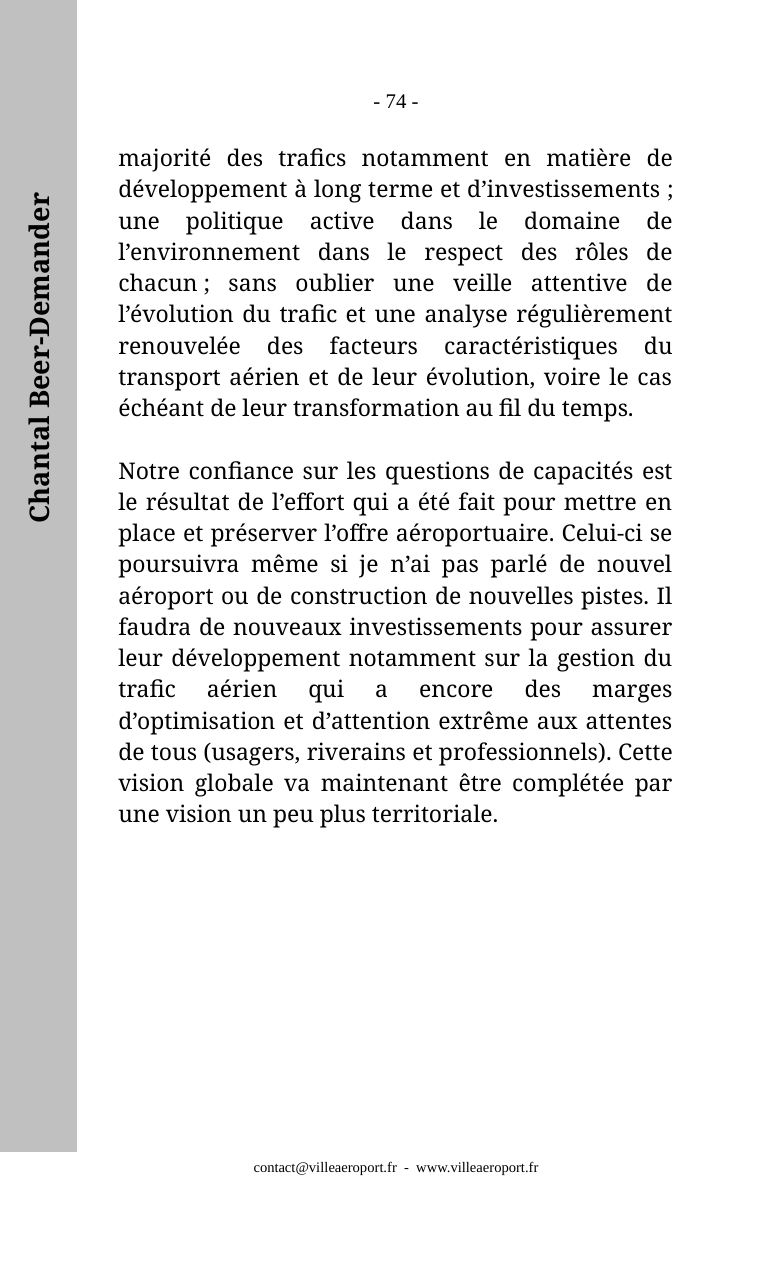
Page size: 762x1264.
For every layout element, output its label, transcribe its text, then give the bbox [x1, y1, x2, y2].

text Chantal Beer-Demander [0, 187, 77, 523]
text Notre confiance sur les questions de capacités est le résultat de l’effort qui a été fait pour mettre en place et préserver l’offre aéroportuaire. Celui-ci se poursuivra même si je n’ai pas parlé de nouvel aéroport ou de construction de nouvelles pistes. Il faudra de nouveaux investissements pour assurer leur développement notamment sur la gestion du trafic aérien qui a encore des marges d’optimisation et d’attention extrême aux attentes de tous (usagers, riverains et professionnels). Cette vision globale va maintenant être complétée par une vision un peu plus territoriale. [118, 454, 673, 829]
text majorité des trafics notamment en matière de développement à long terme et d’investissements ; une politique active dans le domaine de l’environnement dans le respect des rôles de chacun ; sans oublier une veille attentive de l’évolution du trafic et une analyse régulièrement renouvelée des facteurs caractéristiques du transport aérien et de leur évolution, voire le cas échéant de leur transformation au fil du temps. [118, 142, 673, 423]
